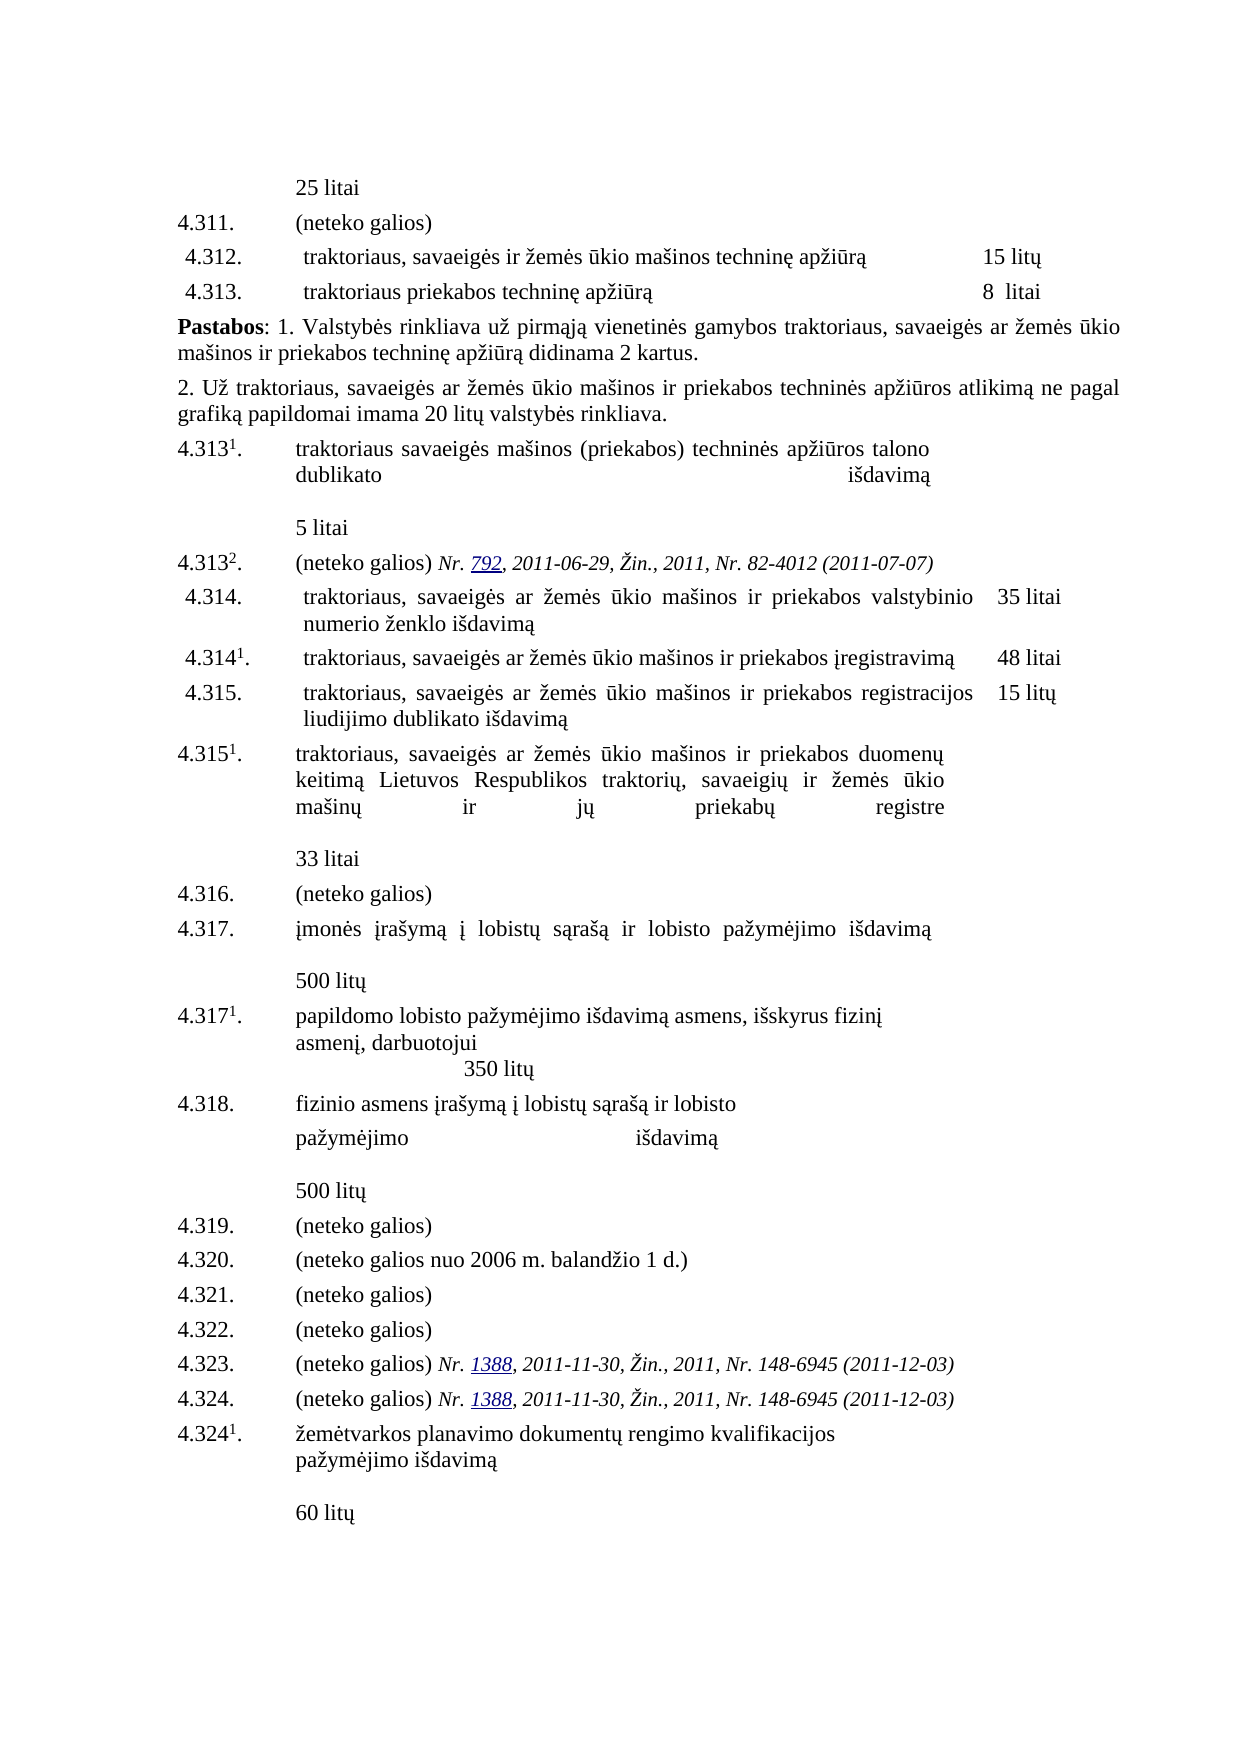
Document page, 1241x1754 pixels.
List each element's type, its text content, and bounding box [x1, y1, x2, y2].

table_header traktoriaus, savaeigės ar žemės ūkio mašinos ir priekabos valstybinio numerio ženklo išdavimą [292, 583, 986, 644]
text pažymėjimo išdavimą 500 litų [177, 1124, 945, 1203]
text 4.320. (neteko galios nuo 2006 m. balandžio 1 d.) [177, 1246, 945, 1273]
table_header 4.314. [174, 583, 292, 644]
text 4.3171. papildomo lobisto pažymėjimo išdavimą asmens, išskyrus fizinį asmenį, darbuotojui 350 litų [177, 1002, 930, 1081]
table_header 4.312. [174, 244, 292, 278]
text 4.322. (neteko galios) [177, 1316, 945, 1342]
table_cell traktoriaus, savaeigės ar žemės ūkio mašinos ir priekabos registracijos liudijimo dublikato išdavimą [292, 679, 986, 740]
text 4.317. įmonės įrašymą į lobistų sąrašą ir lobisto pažymėjimo išdavimą 500 litų [177, 915, 945, 994]
text 4.319. (neteko galios) [177, 1212, 945, 1238]
table_header traktoriaus, savaeigės ir žemės ūkio mašinos techninę apžiūrą [292, 244, 971, 278]
text 4.324. (neteko galios) Nr. 1388, 2011-11-30, Žin., 2011, Nr. 148-6945 (2011-12-03) [177, 1385, 1122, 1412]
table_cell traktoriaus priekabos techninę apžiūrą [292, 278, 971, 313]
table_cell 15 litų [986, 679, 1144, 740]
table_header 35 litai [986, 583, 1144, 644]
text 4.3132. (neteko galios) Nr. 792, 2011-06-29, Žin., 2011, Nr. 82-4012 (2011-07-07) [177, 549, 1122, 575]
text 4.316. (neteko galios) [177, 880, 945, 907]
table_header 15 litų [971, 244, 1144, 278]
text 4.321. (neteko galios) [177, 1281, 945, 1307]
table_cell 48 litai [986, 644, 1144, 679]
text 4.318. fizinio asmens įrašymą į lobistų sąrašą ir lobisto [177, 1090, 945, 1116]
text 2. Už traktoriaus, savaeigės ar žemės ūkio mašinos ir priekabos techninės apžiūros atlikimą ne pagal grafiką papildomai imama 20 litų valstybės rinkliava. [177, 374, 1122, 427]
text 25 litai [177, 148, 945, 200]
table_cell 4.3141. [174, 644, 292, 679]
table_cell traktoriaus, savaeigės ar žemės ūkio mašinos ir priekabos įregistravimą [292, 644, 986, 679]
text 4.3151. traktoriaus, savaeigės ar žemės ūkio mašinos ir priekabos duomenų keitimą Lietuvos Respublikos traktorių, savaeigių ir žemės ūkio mašinų ir jų priekabų registre 33 litai [177, 740, 945, 872]
text 4.3131. traktoriaus savaeigės mašinos (priekabos) techninės apžiūros talono dublikato išdavimą 5 litai [177, 435, 930, 540]
text 4.323. (neteko galios) Nr. 1388, 2011-11-30, Žin., 2011, Nr. 148-6945 (2011-12-03) [177, 1351, 1122, 1377]
text 4.311. (neteko galios) [177, 209, 945, 235]
table_cell 4.313. [174, 278, 292, 313]
table_cell 8 litai [971, 278, 1144, 313]
text 4.3241. žemėtvarkos planavimo dokumentų rengimo kvalifikacijos pažymėjimo išdavimą 60 litų [177, 1420, 945, 1525]
table_cell 4.315. [174, 679, 292, 740]
text Pastabos: 1. Valstybės rinkliava už pirmąją vienetinės gamybos traktoriaus, savaeigės ar žemės ūkio mašinos ir priekabos techninę apžiūrą didinama 2 kartus. [177, 313, 1122, 366]
